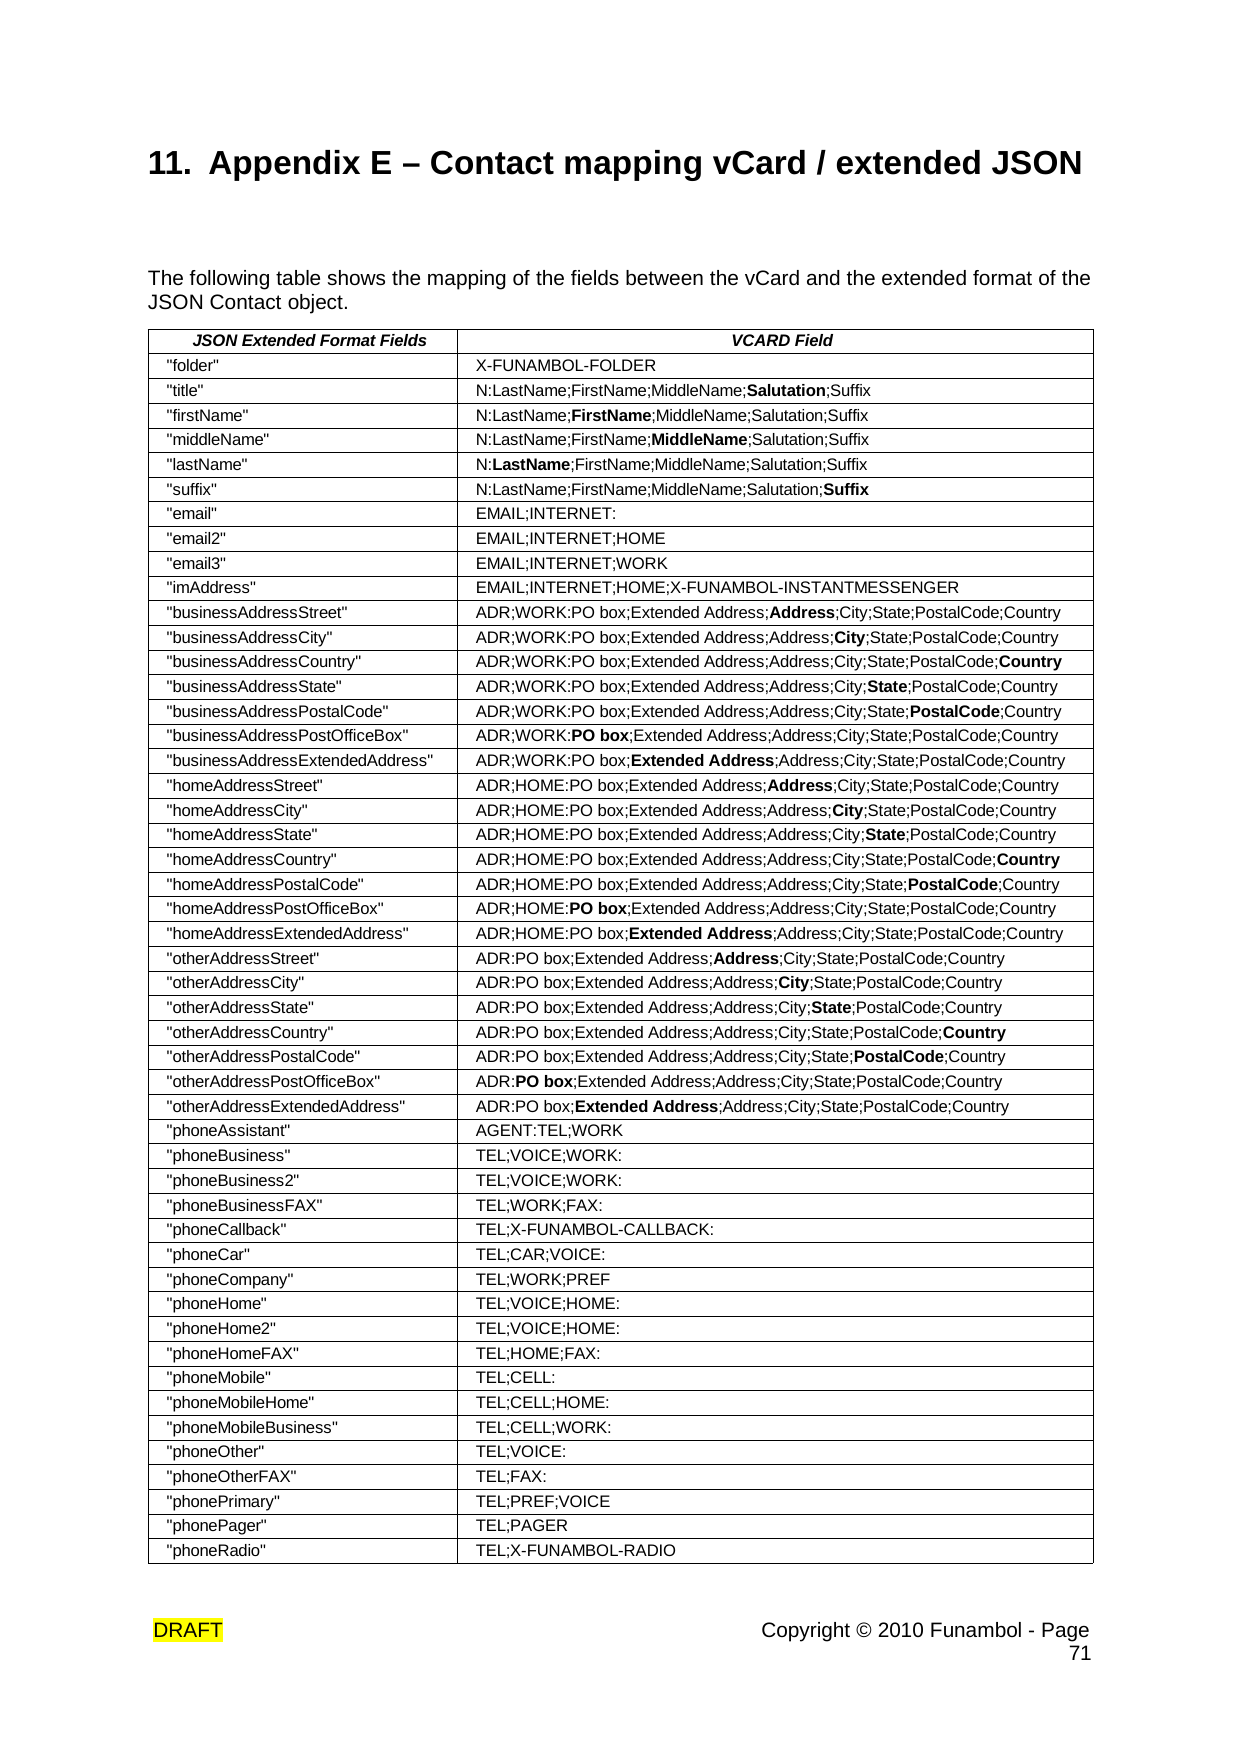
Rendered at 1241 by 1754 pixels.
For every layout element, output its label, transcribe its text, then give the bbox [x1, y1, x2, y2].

table_cell ADR;WORK:PO box;Extended Address;Address;City;State;PostalCode;Country [458, 700, 1093, 724]
table_cell "homeAddressStreet" [149, 774, 457, 798]
table_cell ADR;HOME:PO box;Extended Address;Address;City;State;PostalCode;Country [458, 774, 1093, 798]
table_cell "middleName" [149, 429, 457, 452]
table_cell "imAddress" [149, 577, 457, 600]
table_cell AGENT:TEL;WORK [458, 1120, 1093, 1143]
subtitle Appendix E – Contact mapping vCard / extended JSON [148, 144, 1093, 181]
table_cell "phoneCar" [149, 1243, 457, 1267]
table_cell TEL;CELL: [458, 1367, 1093, 1390]
table_cell TEL;VOICE;HOME: [458, 1317, 1093, 1341]
table_cell "otherAddressPostalCode" [149, 1046, 457, 1069]
table_cell ADR;HOME:PO box;Extended Address;Address;City;State;PostalCode;Country [458, 824, 1093, 847]
table_header JSON Extended Format Fields [149, 330, 457, 353]
table_cell "phoneMobileHome" [149, 1391, 457, 1415]
table_cell "businessAddressPostalCode" [149, 700, 457, 724]
table_cell N:LastName;FirstName;MiddleName;Salutation;Suffix [458, 429, 1093, 452]
table_cell TEL;CELL;WORK: [458, 1416, 1093, 1440]
table_cell TEL;PREF;VOICE [458, 1490, 1093, 1514]
table_cell "phonePager" [149, 1515, 457, 1538]
table_cell TEL;VOICE;WORK: [458, 1169, 1093, 1193]
table_header VCARD Field [458, 330, 1093, 353]
table_cell "phoneHome2" [149, 1317, 457, 1341]
table_cell ADR:PO box;Extended Address;Address;City;State;PostalCode;Country [458, 972, 1093, 995]
table_cell N:LastName;FirstName;MiddleName;Salutation;Suffix [458, 379, 1093, 403]
table_cell ADR;WORK:PO box;Extended Address;Address;City;State;PostalCode;Country [458, 675, 1093, 699]
table_cell TEL;CELL;HOME: [458, 1391, 1093, 1415]
table_cell "homeAddressPostOfficeBox" [149, 897, 457, 921]
table_cell "otherAddressPostOfficeBox" [149, 1070, 457, 1094]
table_cell "businessAddressCountry" [149, 651, 457, 674]
table_cell "phoneAssistant" [149, 1120, 457, 1143]
table_cell ADR;WORK:PO box;Extended Address;Address;City;State;PostalCode;Country [458, 725, 1093, 748]
table_cell N:LastName;FirstName;MiddleName;Salutation;Suffix [458, 453, 1093, 477]
table_cell "phoneHomeFAX" [149, 1342, 457, 1366]
table_cell "businessAddressExtendedAddress" [149, 749, 457, 773]
table_cell "otherAddressExtendedAddress" [149, 1095, 457, 1119]
table_cell ADR;HOME:PO box;Extended Address;Address;City;State;PostalCode;Country [458, 922, 1093, 946]
table_cell ADR:PO box;Extended Address;Address;City;State;PostalCode;Country [458, 1070, 1093, 1094]
table_cell X-FUNAMBOL-FOLDER [458, 354, 1093, 378]
table_cell "lastName" [149, 453, 457, 477]
table_cell "phoneOtherFAX" [149, 1465, 457, 1489]
table_cell TEL;FAX: [458, 1465, 1093, 1489]
table_cell EMAIL;INTERNET;WORK [458, 552, 1093, 576]
table_cell "firstName" [149, 404, 457, 428]
table_cell ADR;WORK:PO box;Extended Address;Address;City;State;PostalCode;Country [458, 749, 1093, 773]
table_cell ADR:PO box;Extended Address;Address;City;State;PostalCode;Country [458, 1046, 1093, 1069]
text The following table shows the mapping of the fields between the vCard and the extended format of the JSON Contact object. [148, 267, 1093, 314]
table_cell TEL;PAGER [458, 1515, 1093, 1538]
table_cell "phoneBusiness2" [149, 1169, 457, 1193]
table_cell "businessAddressStreet" [149, 601, 457, 625]
table_cell EMAIL;INTERNET;HOME;X-FUNAMBOL-INSTANTMESSENGER [458, 577, 1093, 600]
table_cell ADR;HOME:PO box;Extended Address;Address;City;State;PostalCode;Country [458, 897, 1093, 921]
table_cell "suffix" [149, 478, 457, 501]
table_cell "homeAddressState" [149, 824, 457, 847]
table_cell "phoneOther" [149, 1441, 457, 1464]
table_cell "email2" [149, 527, 457, 551]
table_cell "phoneCompany" [149, 1268, 457, 1291]
table_cell "otherAddressCity" [149, 972, 457, 995]
table_cell "folder" [149, 354, 457, 378]
table_cell "phoneMobileBusiness" [149, 1416, 457, 1440]
table_cell ADR:PO box;Extended Address;Address;City;State;PostalCode;Country [458, 1021, 1093, 1045]
table_cell ADR;WORK:PO box;Extended Address;Address;City;State;PostalCode;Country [458, 626, 1093, 650]
table_cell TEL;CAR;VOICE: [458, 1243, 1093, 1267]
table_cell EMAIL;INTERNET: [458, 502, 1093, 526]
table_cell ADR:PO box;Extended Address;Address;City;State;PostalCode;Country [458, 996, 1093, 1020]
table_cell ADR;WORK:PO box;Extended Address;Address;City;State;PostalCode;Country [458, 651, 1093, 674]
table_cell ADR:PO box;Extended Address;Address;City;State;PostalCode;Country [458, 1095, 1093, 1119]
table_cell TEL;WORK;PREF [458, 1268, 1093, 1291]
table_cell "email3" [149, 552, 457, 576]
table_cell TEL;VOICE;WORK: [458, 1144, 1093, 1168]
table_cell ADR;HOME:PO box;Extended Address;Address;City;State;PostalCode;Country [458, 848, 1093, 872]
table_cell "homeAddressCity" [149, 799, 457, 823]
table_cell EMAIL;INTERNET;HOME [458, 527, 1093, 551]
table_cell "businessAddressState" [149, 675, 457, 699]
table_cell TEL;VOICE: [458, 1441, 1093, 1464]
table_cell "homeAddressCountry" [149, 848, 457, 872]
table_cell "phoneBusiness" [149, 1144, 457, 1168]
table_cell TEL;WORK;FAX: [458, 1194, 1093, 1218]
table_cell ADR;HOME:PO box;Extended Address;Address;City;State;PostalCode;Country [458, 799, 1093, 823]
table_cell "phoneBusinessFAX" [149, 1194, 457, 1218]
table_cell TEL;X-FUNAMBOL-CALLBACK: [458, 1219, 1093, 1242]
table_cell "otherAddressCountry" [149, 1021, 457, 1045]
table_cell TEL;VOICE;HOME: [458, 1292, 1093, 1316]
table_cell N:LastName;FirstName;MiddleName;Salutation;Suffix [458, 478, 1093, 501]
table_cell "homeAddressExtendedAddress" [149, 922, 457, 946]
table_cell TEL;X-FUNAMBOL-RADIO [458, 1539, 1093, 1563]
table_cell "businessAddressCity" [149, 626, 457, 650]
table_cell "phoneHome" [149, 1292, 457, 1316]
table_cell "businessAddressPostOfficeBox" [149, 725, 457, 748]
table_cell "phoneCallback" [149, 1219, 457, 1242]
table_cell "email" [149, 502, 457, 526]
table_cell "otherAddressState" [149, 996, 457, 1020]
table_cell ADR;WORK:PO box;Extended Address;Address;City;State;PostalCode;Country [458, 601, 1093, 625]
table_cell "phonePrimary" [149, 1490, 457, 1514]
table_cell "phoneMobile" [149, 1367, 457, 1390]
table_cell "otherAddressStreet" [149, 947, 457, 971]
table_cell "phoneRadio" [149, 1539, 457, 1563]
table_cell "title" [149, 379, 457, 403]
table_cell ADR:PO box;Extended Address;Address;City;State;PostalCode;Country [458, 947, 1093, 971]
table_cell N:LastName;FirstName;MiddleName;Salutation;Suffix [458, 404, 1093, 428]
table_cell TEL;HOME;FAX: [458, 1342, 1093, 1366]
table_cell "homeAddressPostalCode" [149, 873, 457, 896]
table_cell ADR;HOME:PO box;Extended Address;Address;City;State;PostalCode;Country [458, 873, 1093, 896]
